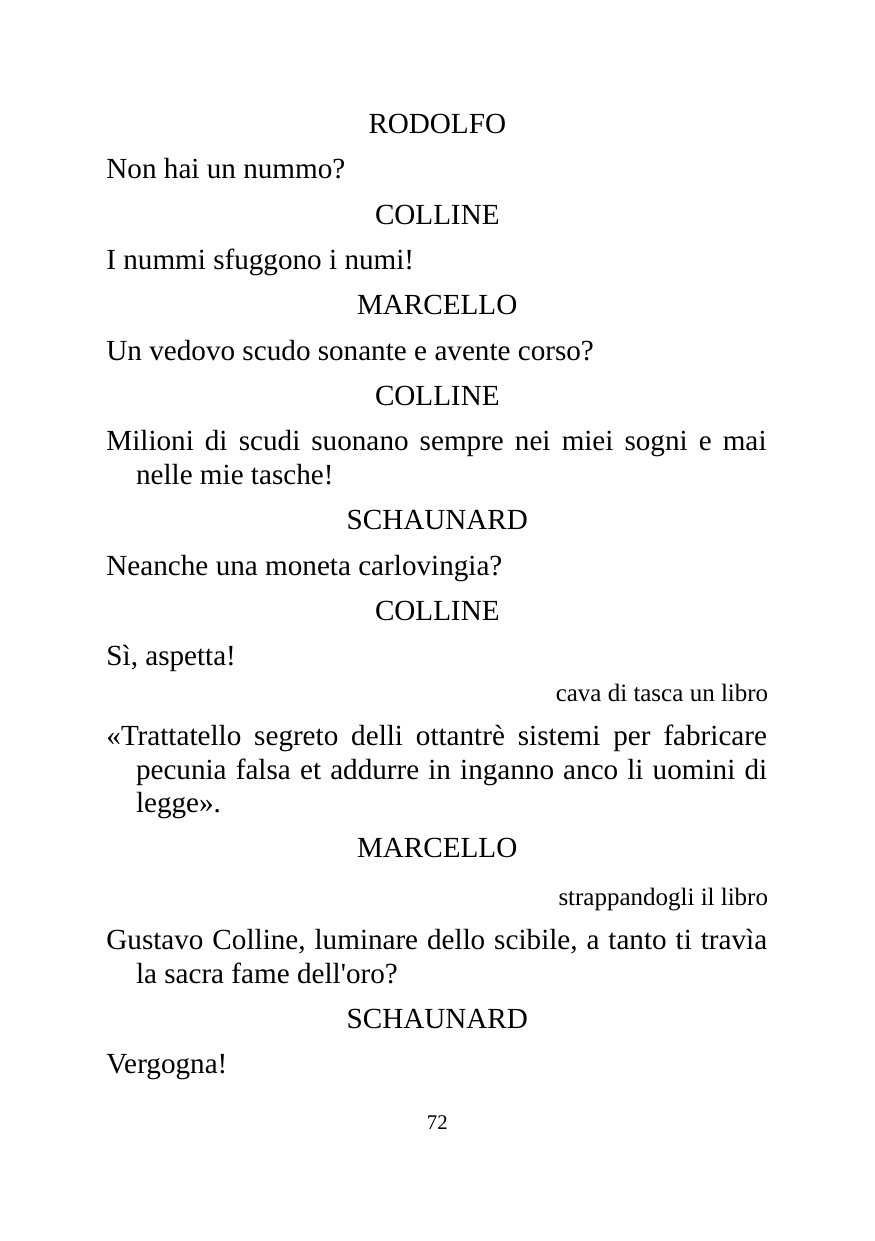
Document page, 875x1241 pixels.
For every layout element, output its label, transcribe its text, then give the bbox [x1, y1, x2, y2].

text Un vedovo scudo sonante e avente corso? [106, 333, 768, 366]
text MARCELLO [106, 287, 768, 321]
text Neanche una moneta carlovingia? [106, 548, 768, 581]
text RODOLFO [106, 106, 768, 140]
text Vergogna! [106, 1047, 768, 1080]
text Sì, aspetta! [106, 638, 768, 672]
text SCHAUNARD [106, 502, 768, 536]
text «Trattatello segreto delli ottantrè sistemi per fabricare pecunia falsa et addurre in inganno anco li uomini di legge». [106, 718, 768, 819]
text COLLINE [106, 593, 768, 626]
text SCHAUNARD [106, 1001, 768, 1035]
text COLLINE [106, 197, 768, 230]
text cava di tasca un libro [342, 678, 768, 706]
text Milioni di scudi suonano sempre nei miei sogni e mai nelle mie tasche! [106, 423, 768, 491]
text strappandogli il libro [342, 882, 768, 911]
text MARCELLO [106, 831, 768, 864]
text Gustavo Colline, luminare dello scibile, a tanto ti travìa la sacra fame dell'oro? [106, 922, 768, 989]
text I nummi sfuggono i numi! [106, 242, 768, 276]
text COLLINE [106, 378, 768, 412]
text Non hai un nummo? [106, 152, 768, 185]
